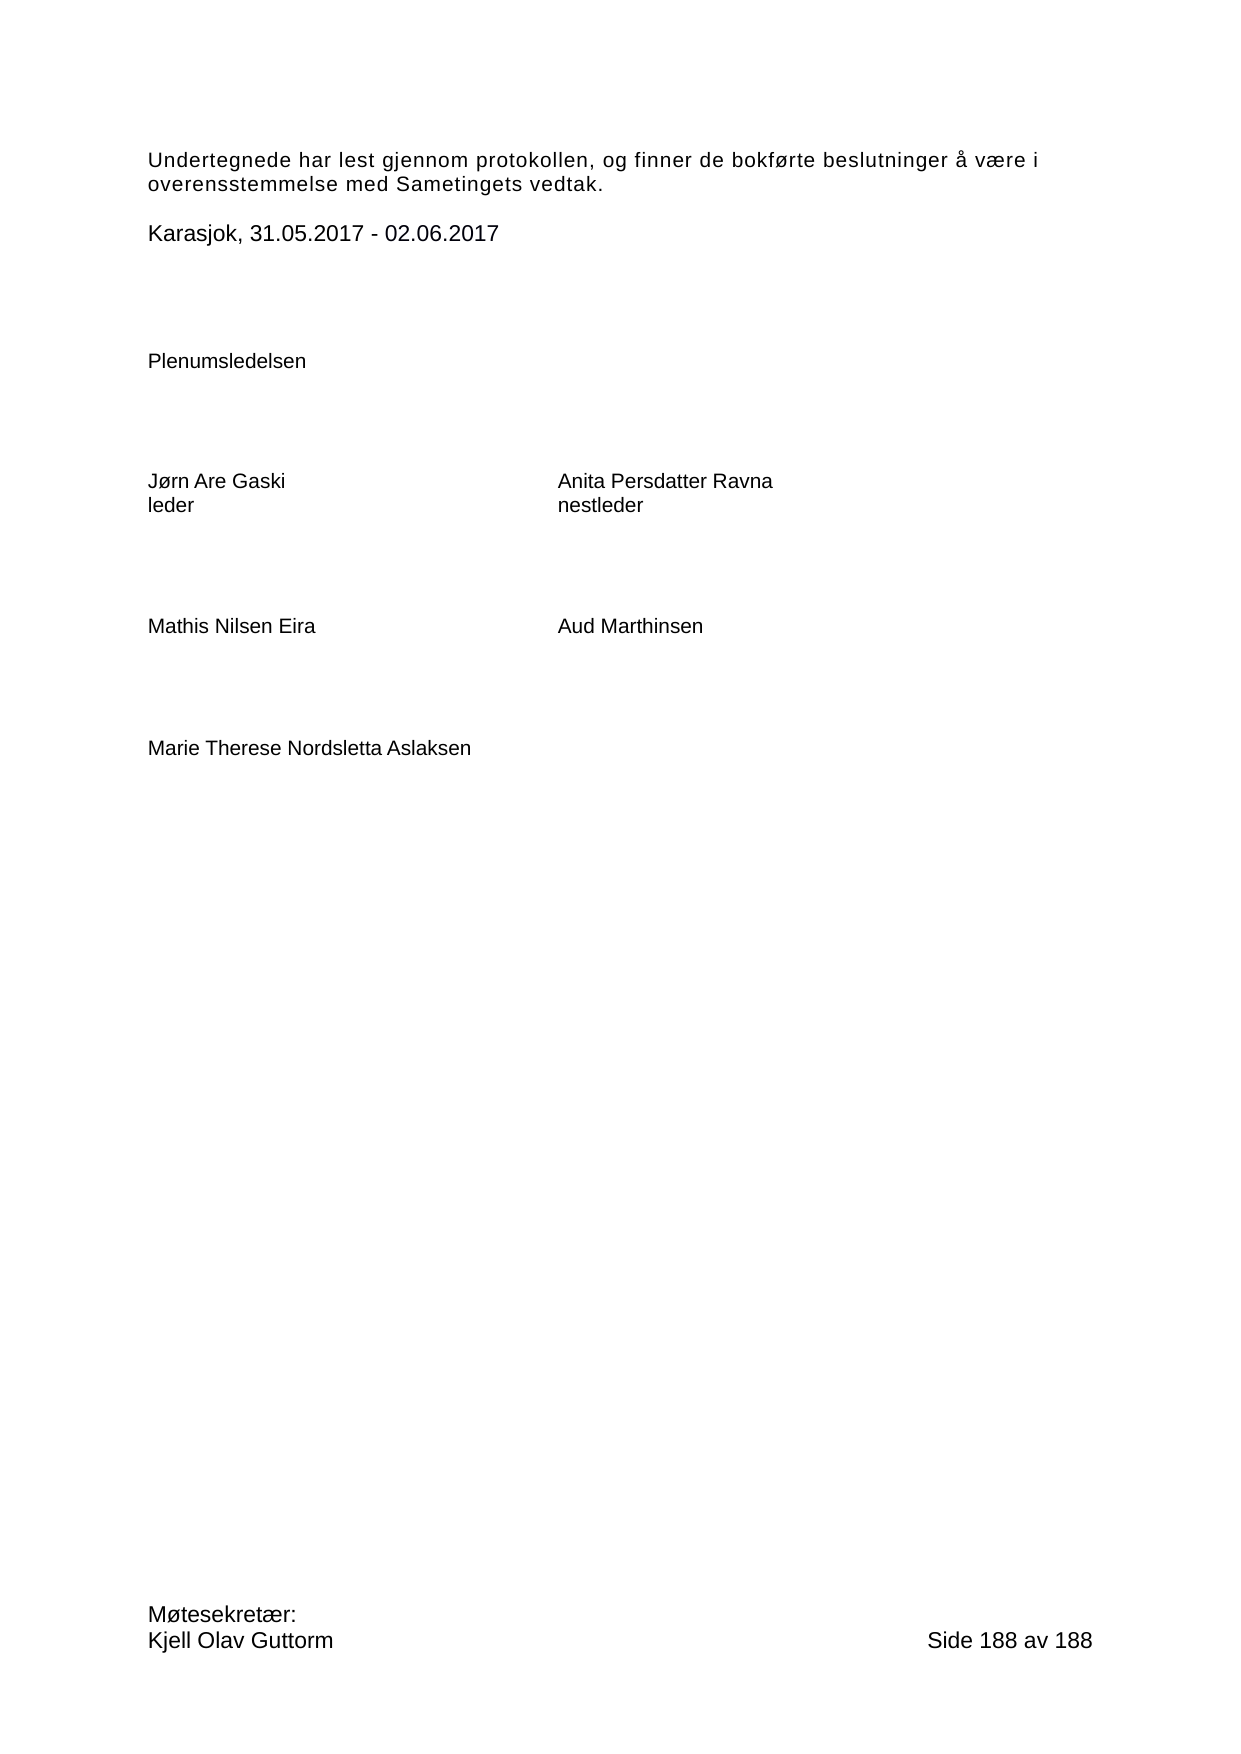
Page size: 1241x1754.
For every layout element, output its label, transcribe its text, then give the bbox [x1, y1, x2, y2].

table_cell [136, 565, 974, 614]
table_cell Marie Therese Nordsletta Aslaksen [136, 736, 546, 760]
table_cell [136, 516, 974, 565]
table_cell nestleder [546, 493, 974, 516]
table_cell leder [136, 493, 546, 516]
table_cell [546, 736, 974, 760]
table_header Anita Persdatter Ravna [546, 469, 974, 492]
table_header Jørn Are Gaski [136, 469, 546, 492]
text Undertegnede har lest gjennom protokollen, og finner de bokførte beslutninger å være i overensstemmelse med Sametingets vedtak. [148, 148, 1093, 196]
table_cell [136, 687, 974, 736]
table_cell Aud Marthinsen [546, 614, 974, 638]
text Karasjok, 31.05.2017 - 02.06.2017 [148, 219, 1093, 276]
table_cell [136, 638, 974, 687]
text Plenumsledelsen [148, 349, 1093, 373]
table_cell Mathis Nilsen Eira [136, 614, 546, 638]
